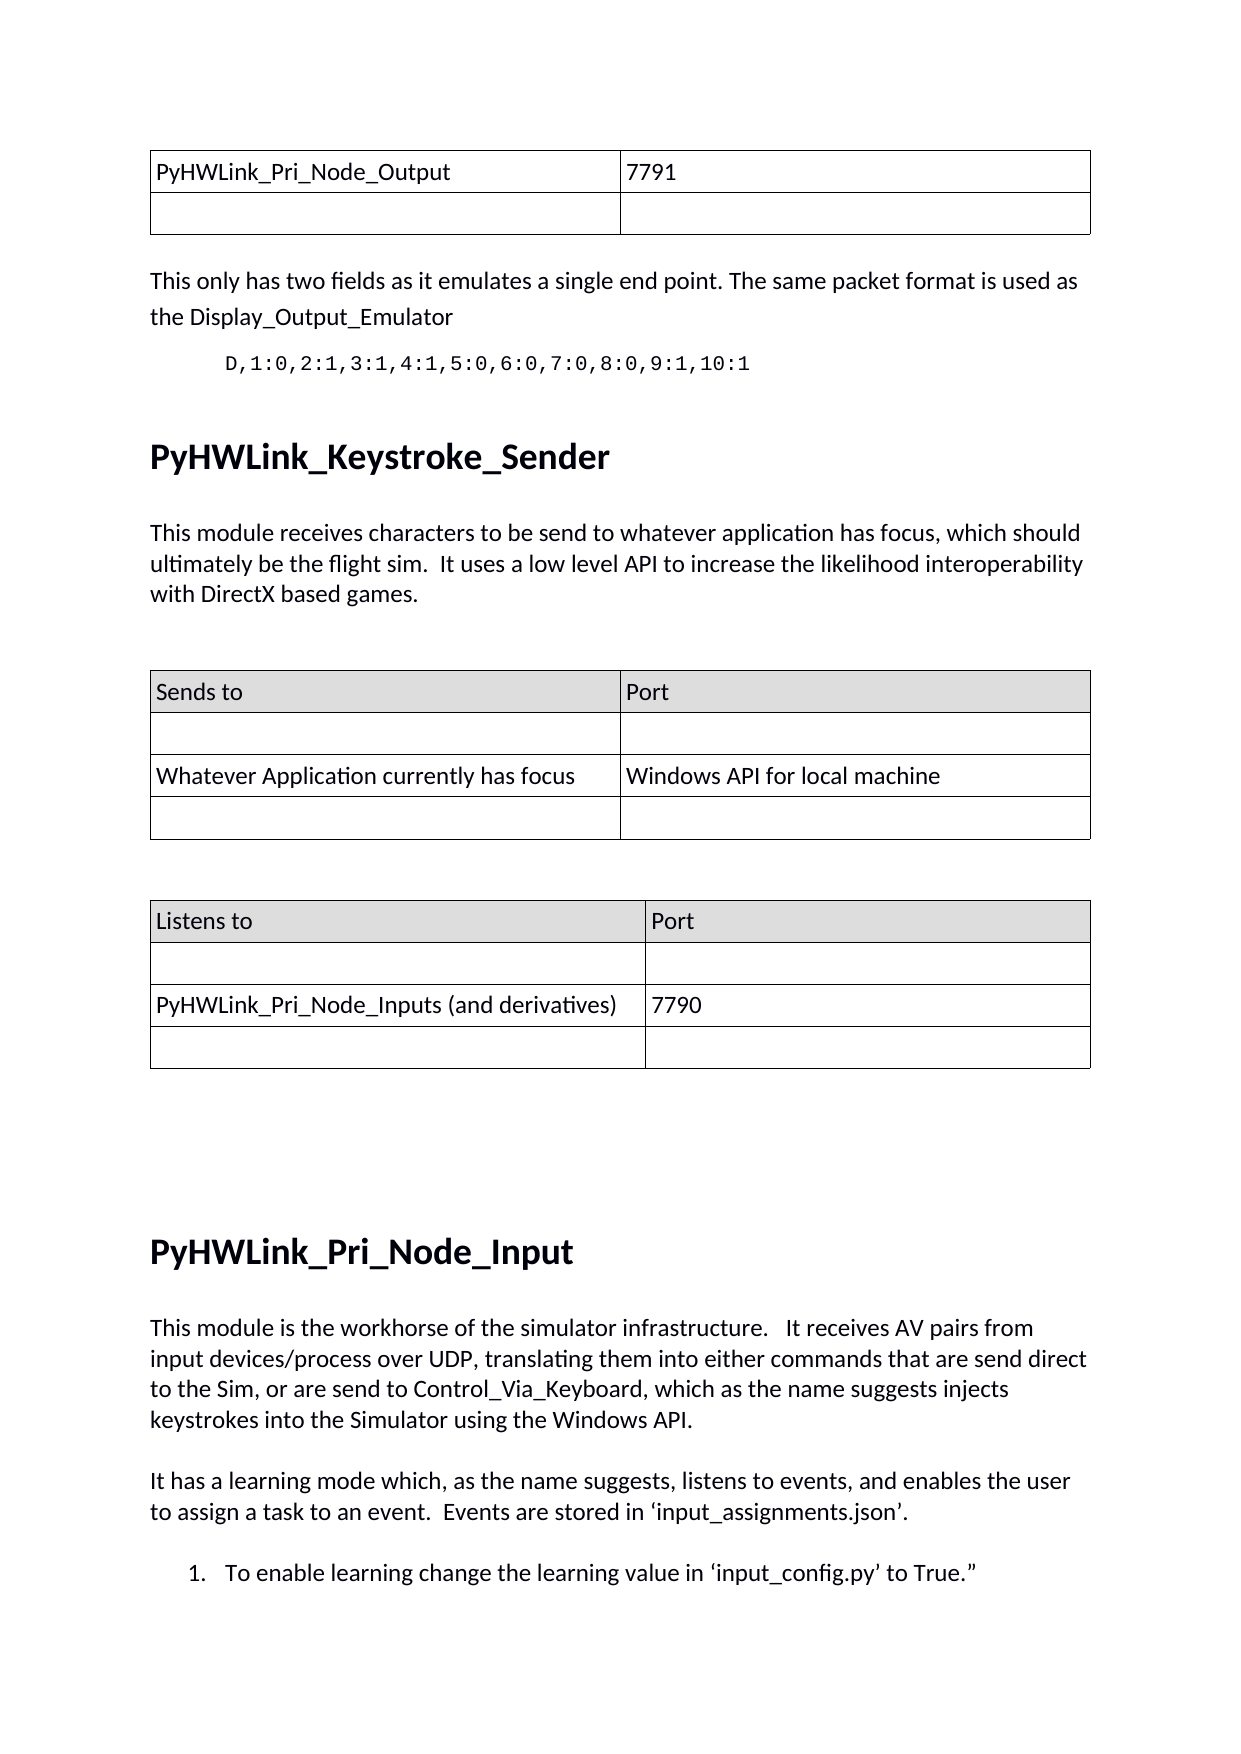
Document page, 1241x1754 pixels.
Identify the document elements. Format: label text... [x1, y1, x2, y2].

table_header Port [621, 671, 1090, 712]
table_cell [621, 713, 1090, 754]
table_cell Whatever Application currently has focus [151, 755, 620, 796]
text This module receives characters to be send to whatever application has focus, which should ultimately be the flight sim. It uses a low level API to increase the likelihood interoperability with DirectX based games. [150, 518, 1090, 609]
table_header Sends to [151, 671, 620, 712]
subtitle PyHWLink_Keystroke_Sender [150, 433, 1090, 479]
table_cell [646, 1027, 1090, 1068]
table_cell [151, 797, 620, 838]
table_cell PyHWLink_Pri_Node_Output [151, 151, 620, 192]
table_cell [621, 797, 1090, 838]
list To enable learning change the learning value in ‘input_config.py’ to True.” [187, 1557, 1090, 1587]
table_cell [151, 943, 645, 984]
table_cell 7791 [621, 151, 1090, 192]
table_cell [151, 713, 620, 754]
table_header Port [646, 901, 1090, 942]
table_cell [621, 193, 1090, 234]
table_cell [151, 193, 620, 234]
table_cell PyHWLink_Pri_Node_Inputs (and derivatives) [151, 985, 645, 1026]
text D,1:0,2:1,3:1,4:1,5:0,6:0,7:0,8:0,9:1,10:1 [225, 352, 1090, 376]
table_cell [646, 943, 1090, 984]
table_cell Windows API for local machine [621, 755, 1090, 796]
text It has a learning mode which, as the name suggests, listens to events, and enables the user to assign a task to an event. Events are stored in ‘input_assignments.json’. [150, 1465, 1090, 1526]
text This only has two fields as it emulates a single end point. The same packet format is used as the Display_Output_Emulator [150, 265, 1090, 332]
subtitle PyHWLink_Pri_Node_Input [150, 1228, 1090, 1274]
table_header Listens to [151, 901, 645, 942]
table_cell [151, 1027, 645, 1068]
table_cell 7790 [646, 985, 1090, 1026]
text This module is the workhorse of the simulator infrastructure. It receives AV pairs from input devices/process over UDP, translating them into either commands that are send direct to the Sim, or are send to Control_Via_Keyboard, which as the name suggests injects keystrokes into the Simulator using the Windows API. [150, 1312, 1090, 1434]
